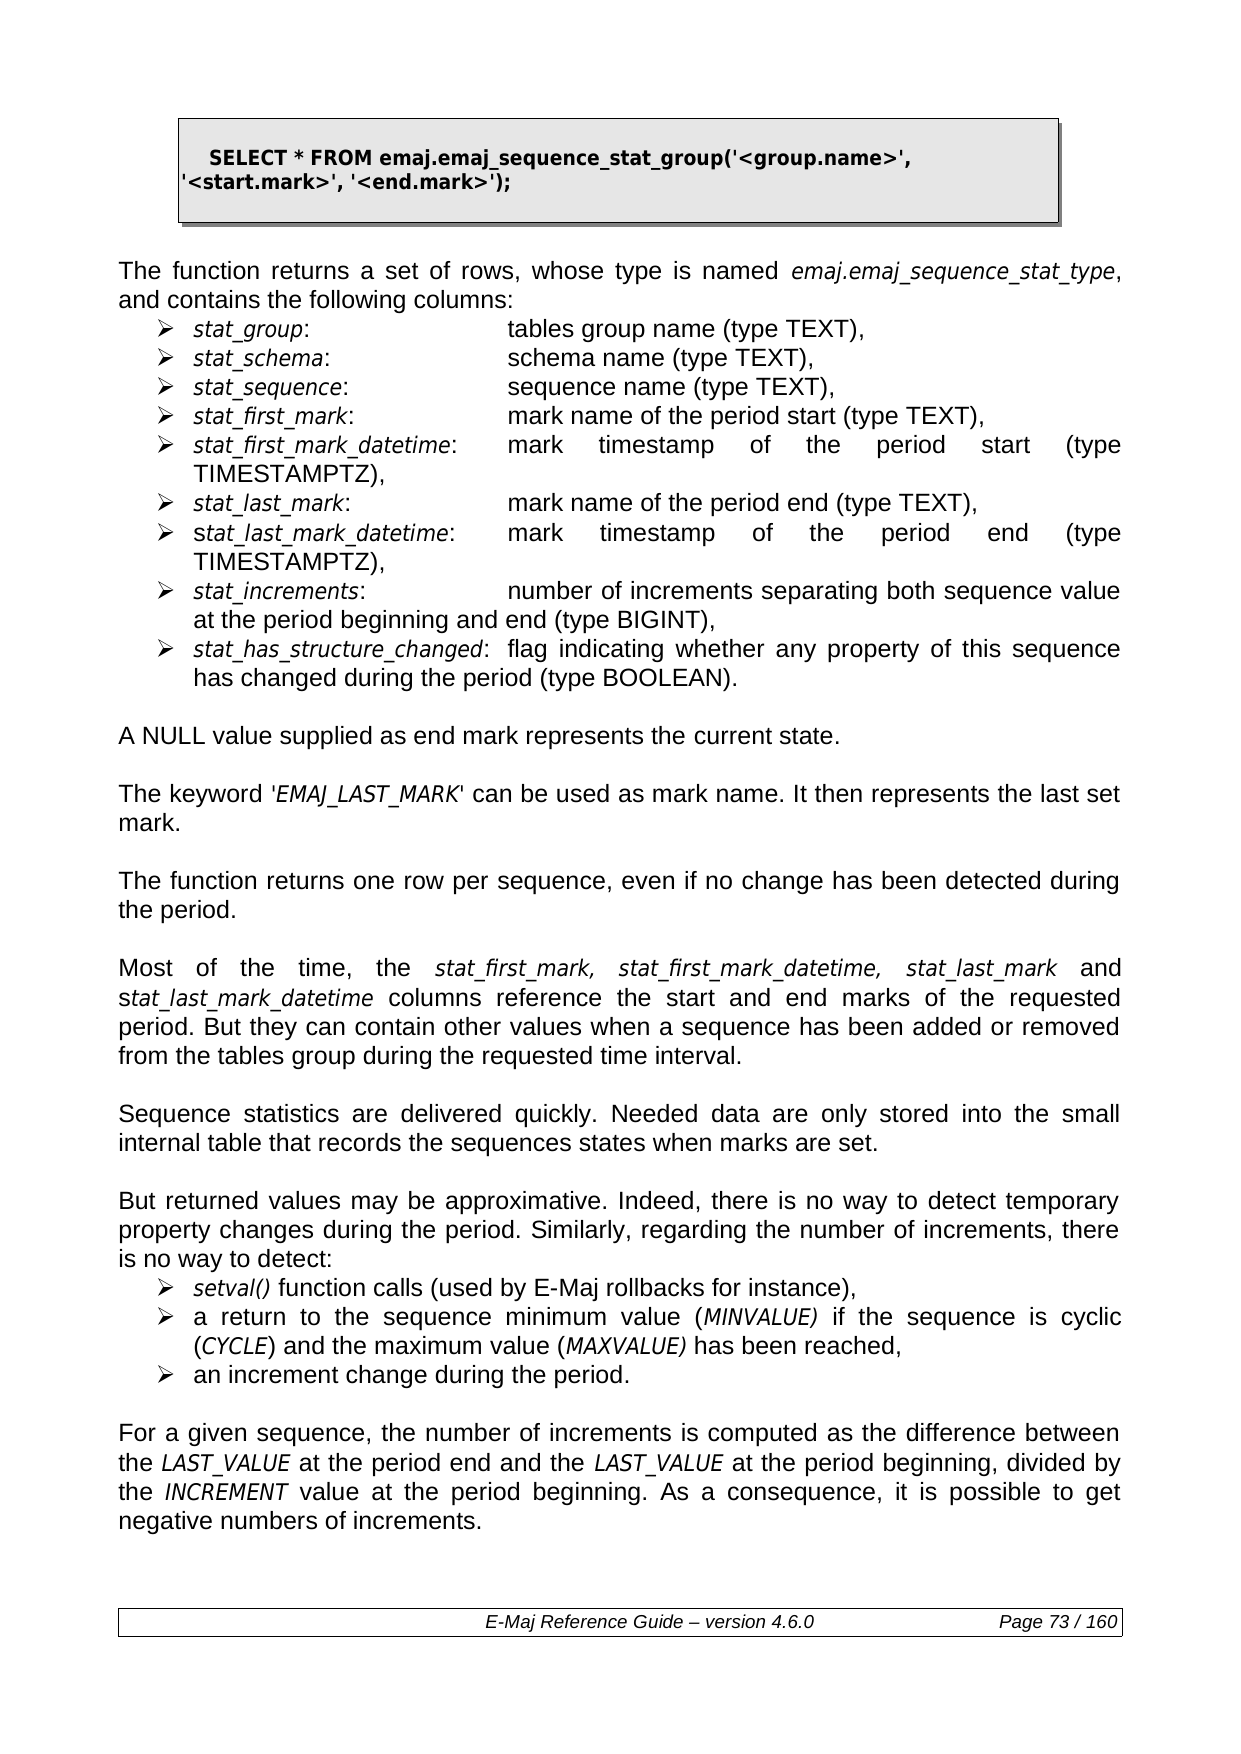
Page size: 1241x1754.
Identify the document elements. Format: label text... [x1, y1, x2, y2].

text Most of the time, the stat_first_mark, stat_first_mark_datetime, stat_last_mark and stat_last_mark_datetime columns reference the start and end marks of the requested period. But they can contain other values when a sequence has been added or removed from the tables group during the requested time interval. [118, 953, 1122, 1069]
list stat_group: tables group name (type TEXT), [156, 314, 1122, 343]
text For a given sequence, the number of increments is computed as the difference between the LAST_VALUE at the period end and the LAST_VALUE at the period beginning, divided by the INCREMENT value at the period beginning. As a consequence, it is possible to get negative numbers of increments. [118, 1418, 1122, 1534]
text A NULL value supplied as end mark represents the current state. [118, 692, 1122, 750]
list a return to the sequence minimum value (MINVALUE) if the sequence is cyclic (CYCLE) and the maximum value (MAXVALUE) has been reached, [156, 1302, 1122, 1360]
list stat_schema: schema name (type TEXT), [156, 343, 1122, 372]
text The function returns a set of rows, whose type is named emaj.emaj_sequence_stat_type, and contains the following columns: [118, 256, 1122, 314]
text The keyword 'EMAJ_LAST_MARK' can be used as mark name. It then represents the last set mark. [118, 779, 1122, 837]
list stat_first_mark_datetime: mark timestamp of the period start (type TIMESTAMPTZ), [156, 430, 1122, 488]
list stat_first_mark: mark name of the period start (type TEXT), [156, 401, 1122, 430]
list stat_last_mark_datetime: mark timestamp of the period end (type TIMESTAMPTZ), [156, 517, 1122, 576]
text The function returns one row per sequence, even if no change has been detected during the period. [118, 866, 1122, 924]
list stat_increments: number of increments separating both sequence value at the period beginning and end (type BIGINT), [156, 576, 1122, 634]
list stat_sequence: sequence name (type TEXT), [156, 372, 1122, 401]
list setval() function calls (used by E-Maj rollbacks for instance), [156, 1273, 1122, 1302]
text Sequence statistics are delivered quickly. Needed data are only stored into the small internal table that records the sequences states when marks are set. [118, 1099, 1122, 1157]
text SELECT * FROM emaj.emaj_sequence_stat_group('<group.name>', '<start.mark>', '<end.mark>'); [179, 143, 1058, 192]
list an increment change during the period. [156, 1360, 1122, 1389]
list stat_has_structure_changed: flag indicating whether any property of this sequence has changed during the period (type BOOLEAN). [156, 634, 1122, 692]
text But returned values may be approximative. Indeed, there is no way to detect temporary property changes during the period. Similarly, regarding the number of increments, there is no way to detect: [118, 1186, 1122, 1273]
list stat_last_mark: mark name of the period end (type TEXT), [156, 488, 1122, 517]
